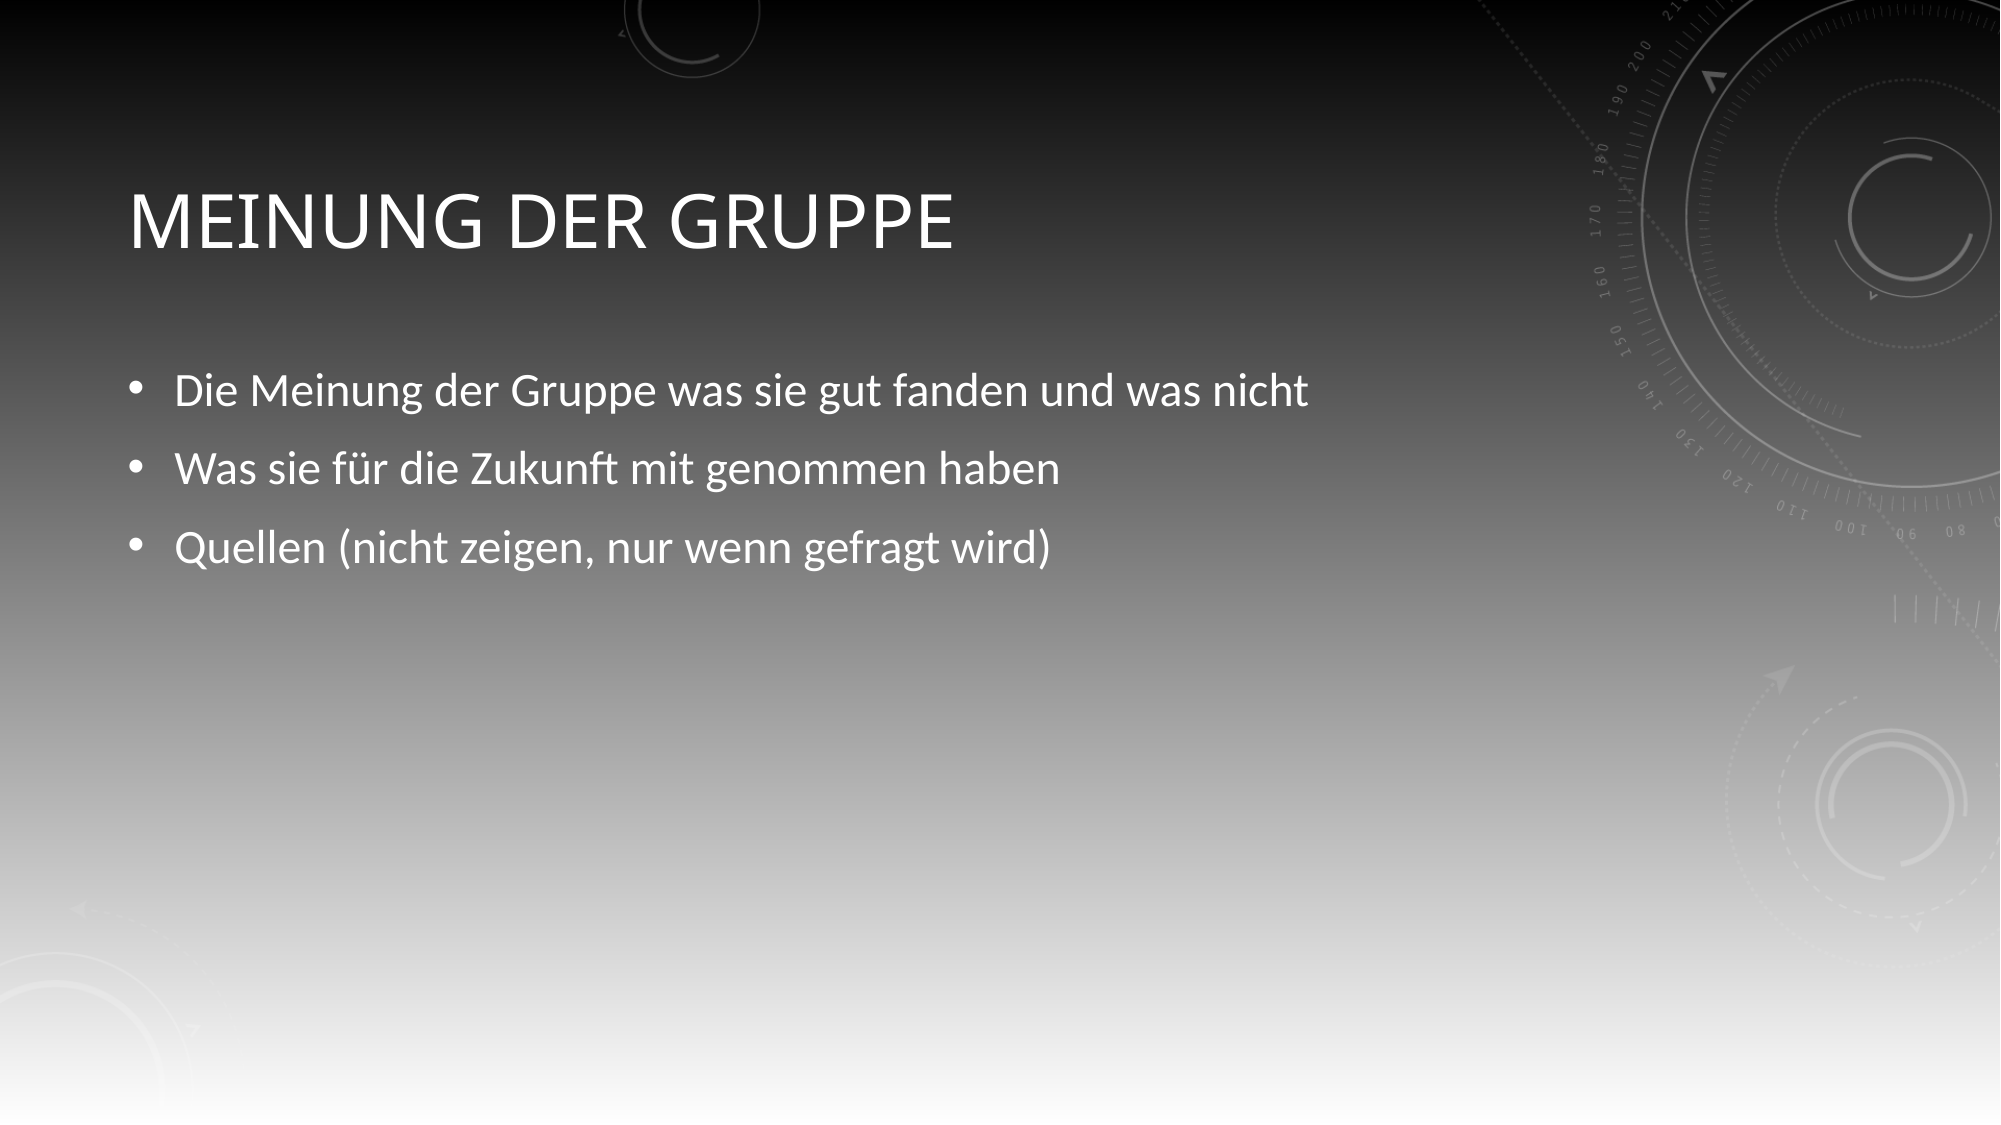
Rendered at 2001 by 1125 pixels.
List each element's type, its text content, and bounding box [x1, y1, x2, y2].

title Meinung der gruppe [112, 99, 1775, 339]
picture [0, 0, 2000, 1125]
list Die Meinung der Gruppe was sie gut fanden und was nicht Was sie für die Zukunft mit genommen haben Quellen (nicht zeigen, nur wenn gefragt wird) [112, 350, 1775, 950]
